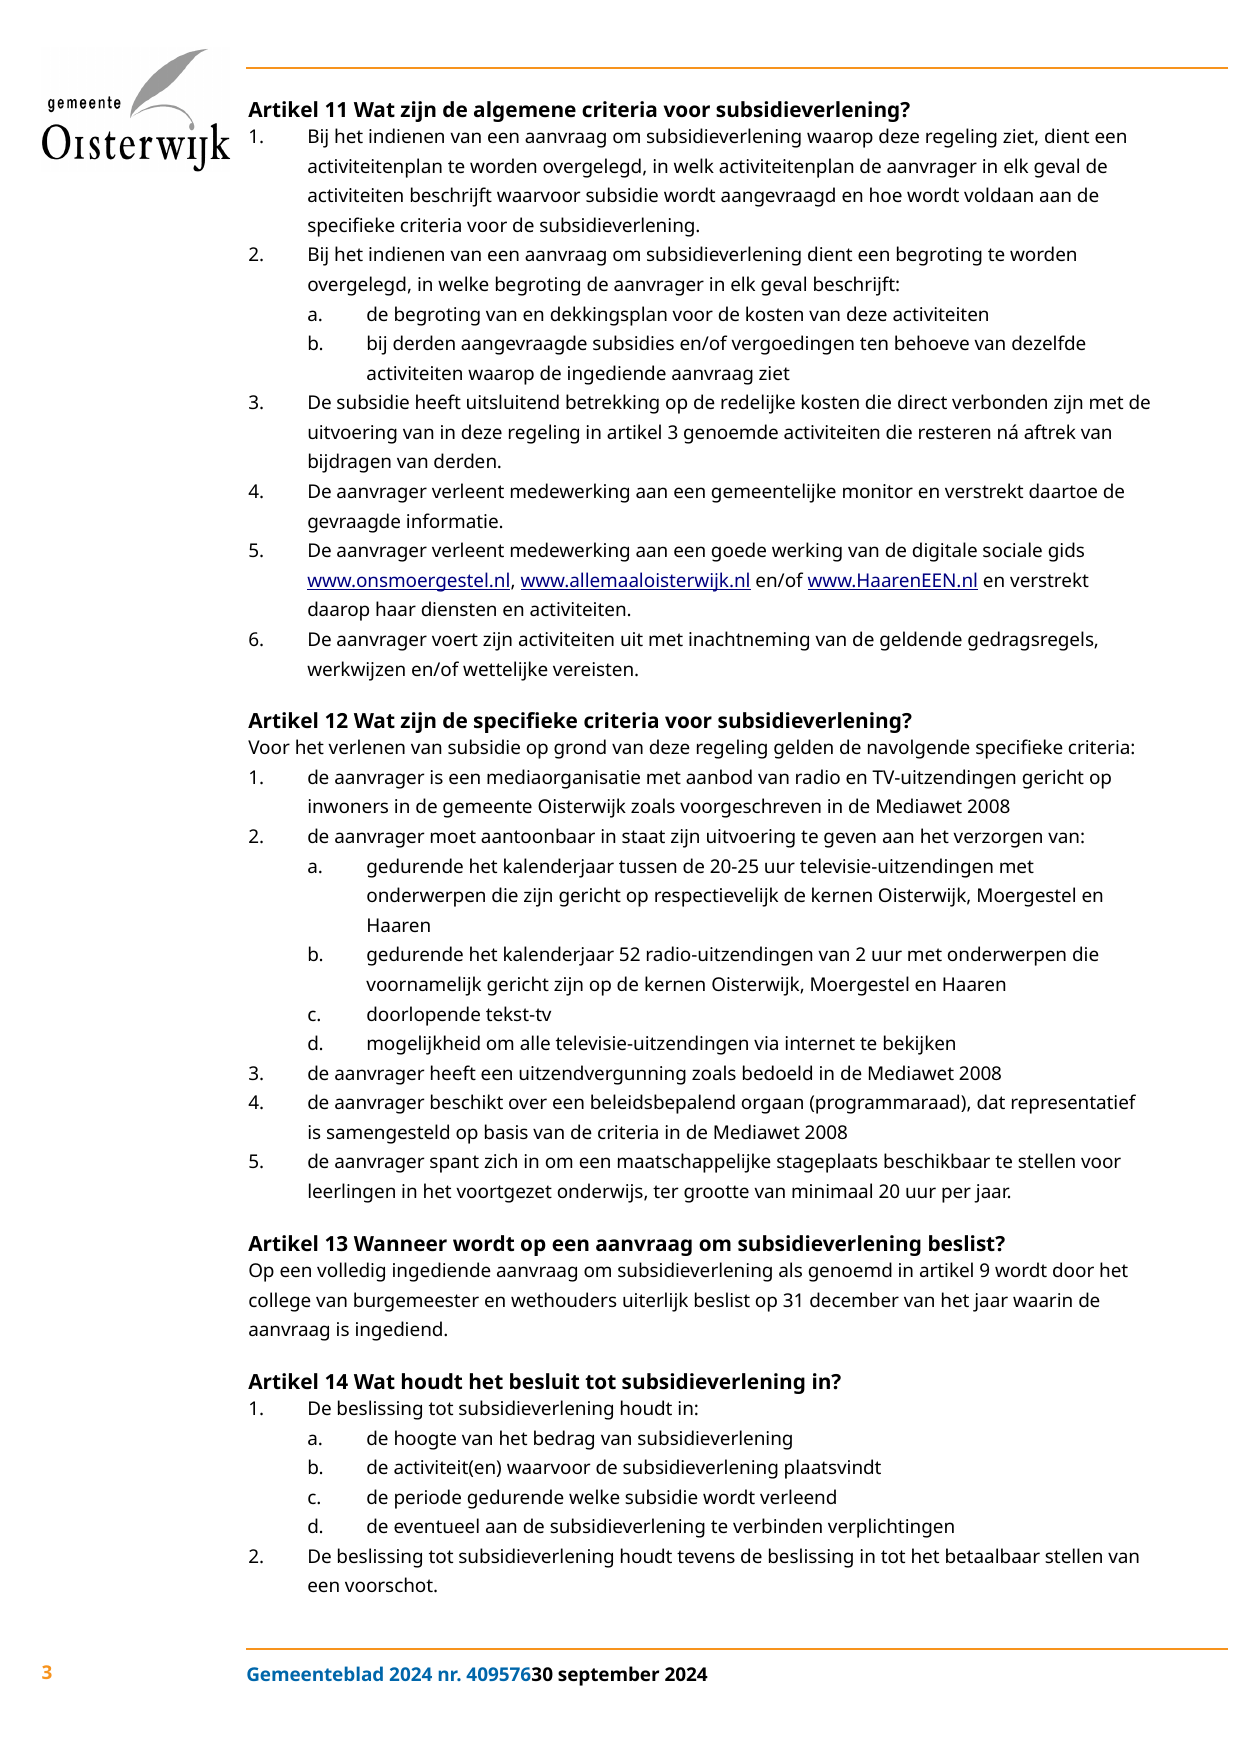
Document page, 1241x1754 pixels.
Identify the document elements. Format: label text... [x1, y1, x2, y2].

list De aanvrager verleent medewerking aan een gemeentelijke monitor en verstrekt daartoe de gevraagde informatie. [248, 478, 1152, 533]
list de aanvrager moet aantoonbaar in staat zijn uitvoering te geven aan het verzorgen van: [248, 823, 1152, 849]
list de aanvrager heeft een uitzendvergunning zoals bedoeld in de Mediawet 2008 [248, 1060, 1152, 1086]
list mogelijkheid om alle televisie-uitzendingen via internet te bekijken [307, 1030, 1152, 1056]
text Op een volledig ingediende aanvraag om subsidieverlening als genoemd in artikel 9 wordt door het college van burgemeester en wethouders uiterlijk beslist op 31 december van het jaar waarin de aanvraag is ingediend. [248, 1257, 1152, 1342]
list doorlopende tekst-tv [307, 1001, 1152, 1027]
list de aanvrager is een mediaorganisatie met aanbod van radio en TV-uitzendingen gericht op inwoners in de gemeente Oisterwijk zoals voorgeschreven in de Mediawet 2008 [248, 764, 1152, 819]
list De beslissing tot subsidieverlening houdt tevens de beslissing in tot het betaalbaar stellen van een voorschot. [248, 1543, 1152, 1598]
list Bij het indienen van een aanvraag om subsidieverlening dient een begroting te worden overgelegd, in welke begroting de aanvrager in elk geval beschrijft: [248, 242, 1152, 297]
list de aanvrager spant zich in om een maatschappelijke stageplaats beschikbaar te stellen voor leerlingen in het voortgezet onderwijs, ter grootte van minimaal 20 uur per jaar. [248, 1149, 1152, 1204]
list De aanvrager verleent medewerking aan een goede werking van de digitale sociale gids www.onsmoergestel.nl, www.allemaaloisterwijk.nl en/of www.HaarenEEN.nl en verstrekt daarop haar diensten en activiteiten. [248, 537, 1152, 622]
text Artikel 11 Wat zijn de algemene criteria voor subsidieverlening? [248, 95, 1152, 123]
list de eventueel aan de subsidieverlening te verbinden verplichtingen [307, 1513, 1152, 1539]
text Voor het verlenen van subsidie op grond van deze regeling gelden de navolgende specifieke criteria: [248, 734, 1152, 760]
text Artikel 14 Wat houdt het besluit tot subsidieverlening in? [248, 1367, 1152, 1395]
list de periode gedurende welke subsidie wordt verleend [307, 1484, 1152, 1510]
list de begroting van en dekkingsplan voor de kosten van deze activiteiten [307, 301, 1152, 326]
list de activiteit(en) waarvoor de subsidieverlening plaatsvindt [307, 1454, 1152, 1480]
text Artikel 13 Wanneer wordt op een aanvraag om subsidieverlening beslist? [248, 1229, 1152, 1257]
list bij derden aangevraagde subsidies en/of vergoedingen ten behoeve van dezelfde activiteiten waarop de ingediende aanvraag ziet [307, 330, 1152, 386]
picture [41, 47, 231, 172]
text Artikel 12 Wat zijn de specifieke criteria voor subsidieverlening? [248, 706, 1152, 734]
list de aanvrager beschikt over een beleidsbepalend orgaan (programmaraad), dat representatief is samengesteld op basis van de criteria in de Mediawet 2008 [248, 1089, 1152, 1145]
list gedurende het kalenderjaar 52 radio-uitzendingen van 2 uur met onderwerpen die voornamelijk gericht zijn op de kernen Oisterwijk, Moergestel en Haaren [307, 942, 1152, 997]
list gedurende het kalenderjaar tussen de 20-25 uur televisie-uitzendingen met onderwerpen die zijn gericht op respectievelijk de kernen Oisterwijk, Moergestel en Haaren [307, 853, 1152, 938]
list De subsidie heeft uitsluitend betrekking op de redelijke kosten die direct verbonden zijn met de uitvoering van in deze regeling in artikel 3 genoemde activiteiten die resteren ná aftrek van bijdragen van derden. [248, 389, 1152, 474]
list De beslissing tot subsidieverlening houdt in: [248, 1395, 1152, 1421]
list de hoogte van het bedrag van subsidieverlening [307, 1425, 1152, 1451]
list De aanvrager voert zijn activiteiten uit met inachtneming van de geldende gedragsregels, werkwijzen en/of wettelijke vereisten. [248, 626, 1152, 681]
list Bij het indienen van een aanvraag om subsidieverlening waarop deze regeling ziet, dient een activiteitenplan te worden overgelegd, in welk activiteitenplan de aanvrager in elk geval de activiteiten beschrijft waarvoor subsidie wordt aangevraagd en hoe wordt voldaan aan de specifieke criteria voor de subsidieverlening. [248, 123, 1152, 238]
